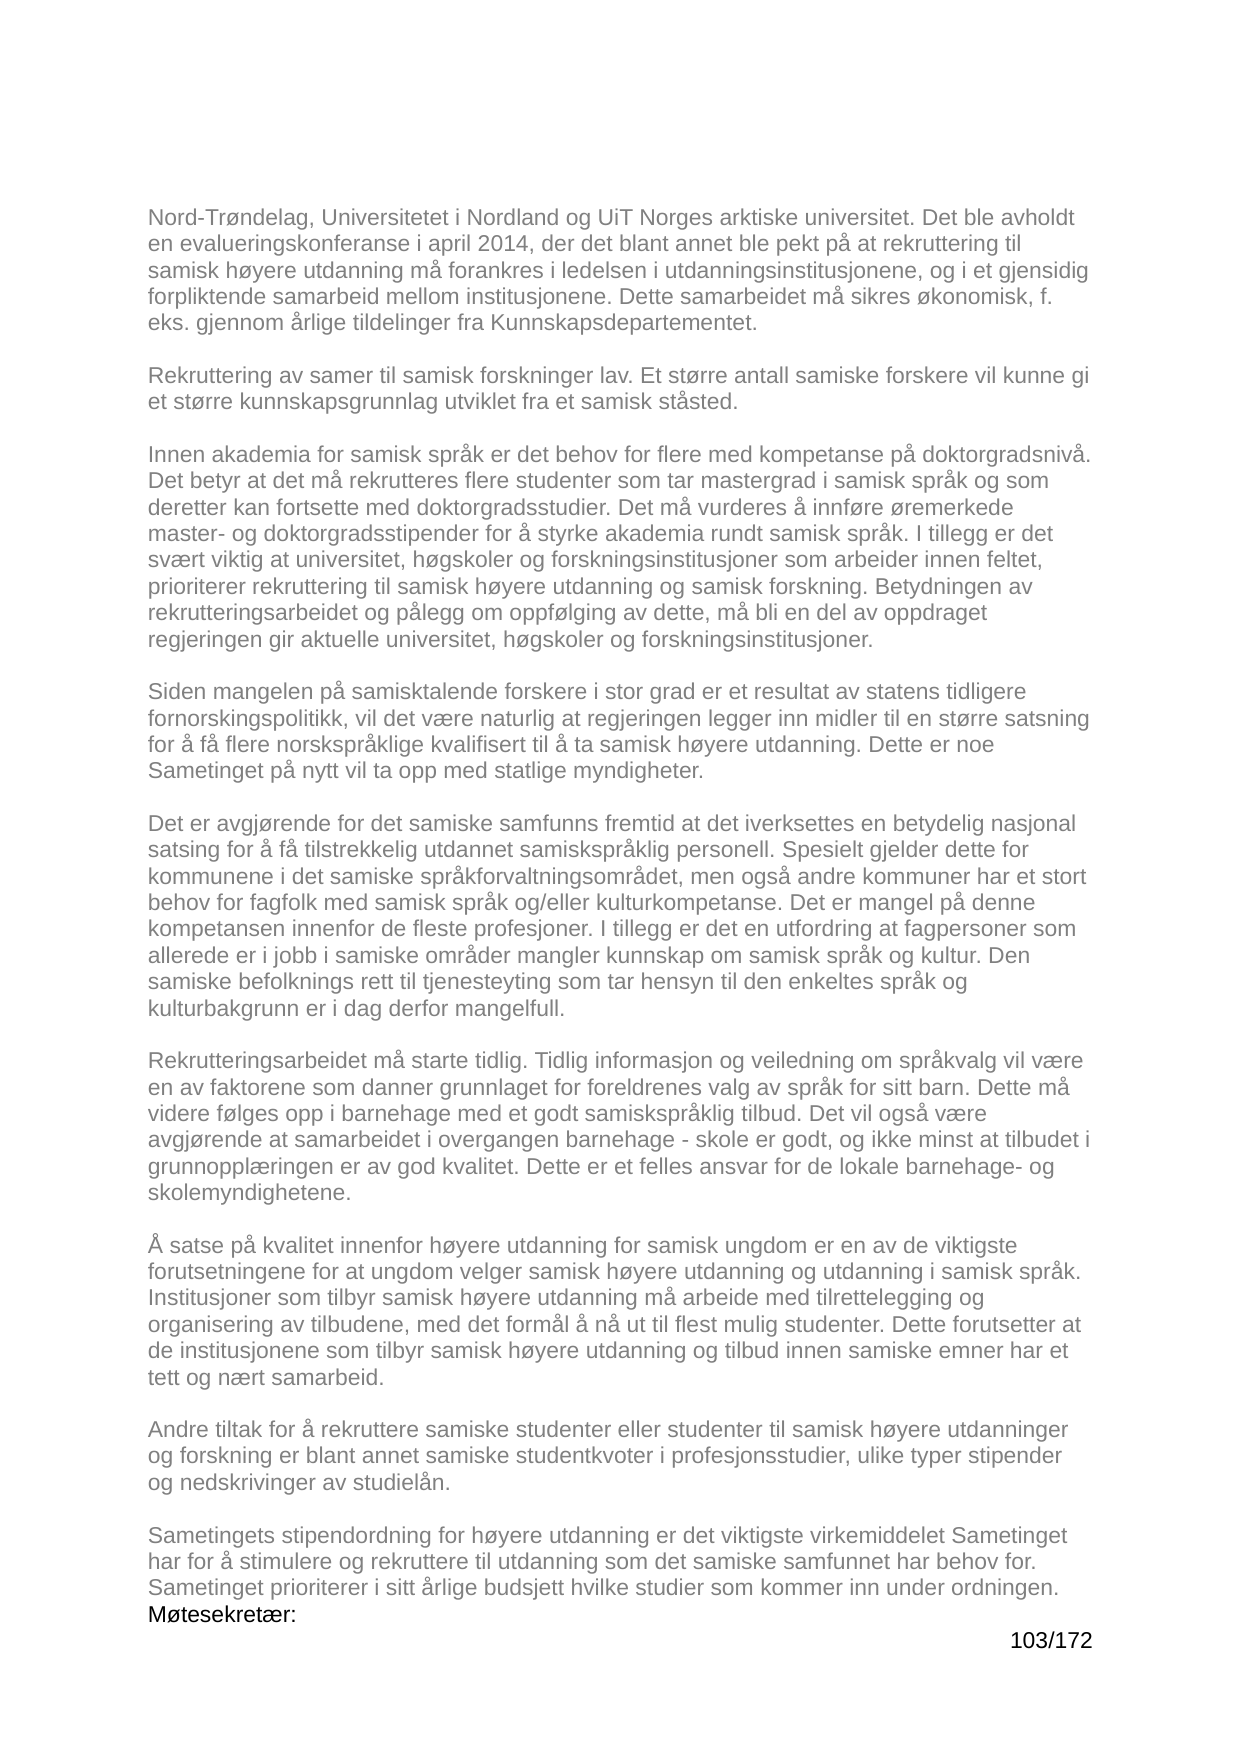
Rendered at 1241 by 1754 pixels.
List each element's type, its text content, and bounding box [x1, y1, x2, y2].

table_header Nord-Trøndelag, Universitetet i Nordland og UiT Norges arktiske universitet. Det ble avholdt en evalueringskonferanse i april 2014, der det blant annet ble pekt på at rekruttering til samisk høyere utdanning må forankres i ledelsen i utdanningsinstitusjonene, og i et gjensidig forpliktende samarbeid mellom institusjonene. Dette samarbeidet må sikres økonomisk, f. eks. gjennom årlige tildelinger fra Kunnskapsdepartementet. Rekruttering av samer til samisk forskninger lav. Et større antall samiske forskere vil kunne gi et større kunnskapsgrunnlag utviklet fra et samisk ståsted. Innen akademia for samisk språk er det behov for flere med kompetanse på doktorgradsnivå. Det betyr at det må rekrutteres flere studenter som tar mastergrad i samisk språk og som deretter kan fortsette med doktorgradsstudier. Det må vurderes å innføre øremerkede master- og doktorgradsstipender for å styrke akademia rundt samisk språk. I tillegg er det svært viktig at universitet, høgskoler og forskningsinstitusjoner som arbeider innen feltet, prioriterer rekruttering til samisk høyere utdanning og samisk forskning. Betydningen av rekrutteringsarbeidet og pålegg om oppfølging av dette, må bli en del av oppdraget regjeringen gir aktuelle universitet, høgskoler og forskningsinstitusjoner. Siden mangelen på samisktalende forskere i stor grad er et resultat av statens tidligere fornorskingspolitikk, vil det være naturlig at regjeringen legger inn midler til en større satsning for å få flere norskspråklige kvalifisert til å ta samisk høyere utdanning. Dette er noe Sametinget på nytt vil ta opp med statlige myndigheter. Det er avgjørende for det samiske samfunns fremtid at det iverksettes en betydelig nasjonal satsing for å få tilstrekkelig utdannet samiskspråklig personell. Spesielt gjelder dette for kommunene i det samiske språkforvaltningsområdet, men også andre kommuner har et stort behov for fagfolk med samisk språk og/eller kulturkompetanse. Det er mangel på denne kompetansen innenfor de fleste profesjoner. I tillegg er det en utfordring at fagpersoner som allerede er i jobb i samiske områder mangler kunnskap om samisk språk og kultur. Den samiske befolknings rett til tjenesteyting som tar hensyn til den enkeltes språk og kulturbakgrunn er i dag derfor mangelfull. Rekrutteringsarbeidet må starte tidlig. Tidlig informasjon og veiledning om språkvalg vil være en av faktorene som danner grunnlaget for foreldrenes valg av språk for sitt barn. Dette må videre følges opp i barnehage med et godt samiskspråklig tilbud. Det vil også være avgjørende at samarbeidet i overgangen barnehage - skole er godt, og ikke minst at tilbudet i grunnopplæringen er av god kvalitet. Dette er et felles ansvar for de lokale barnehage- og skolemyndighetene. Å satse på kvalitet innenfor høyere utdanning for samisk ungdom er en av de viktigste forutsetningene for at ungdom velger samisk høyere utdanning og utdanning i samisk språk. Institusjoner som tilbyr samisk høyere utdanning må arbeide med tilrettelegging og organisering av tilbudene, med det formål å nå ut til flest mulig studenter. Dette forutsetter at de institusjonene som tilbyr samisk høyere utdanning og tilbud innen samiske emner har et tett og nært samarbeid. Andre tiltak for å rekruttere samiske studenter eller studenter til samisk høyere utdanninger og forskning er blant annet samiske studentkvoter i profesjonsstudier, ulike typer stipender og nedskrivinger av studielån. Sametingets stipendordning for høyere utdanning er det viktigste virkemiddelet Sametinget har for å stimulere og rekruttere til utdanning som det samiske samfunnet har behov for. Sametinget prioriterer i sitt årlige budsjett hvilke studier som kommer inn under ordningen. [136, 148, 1104, 1601]
